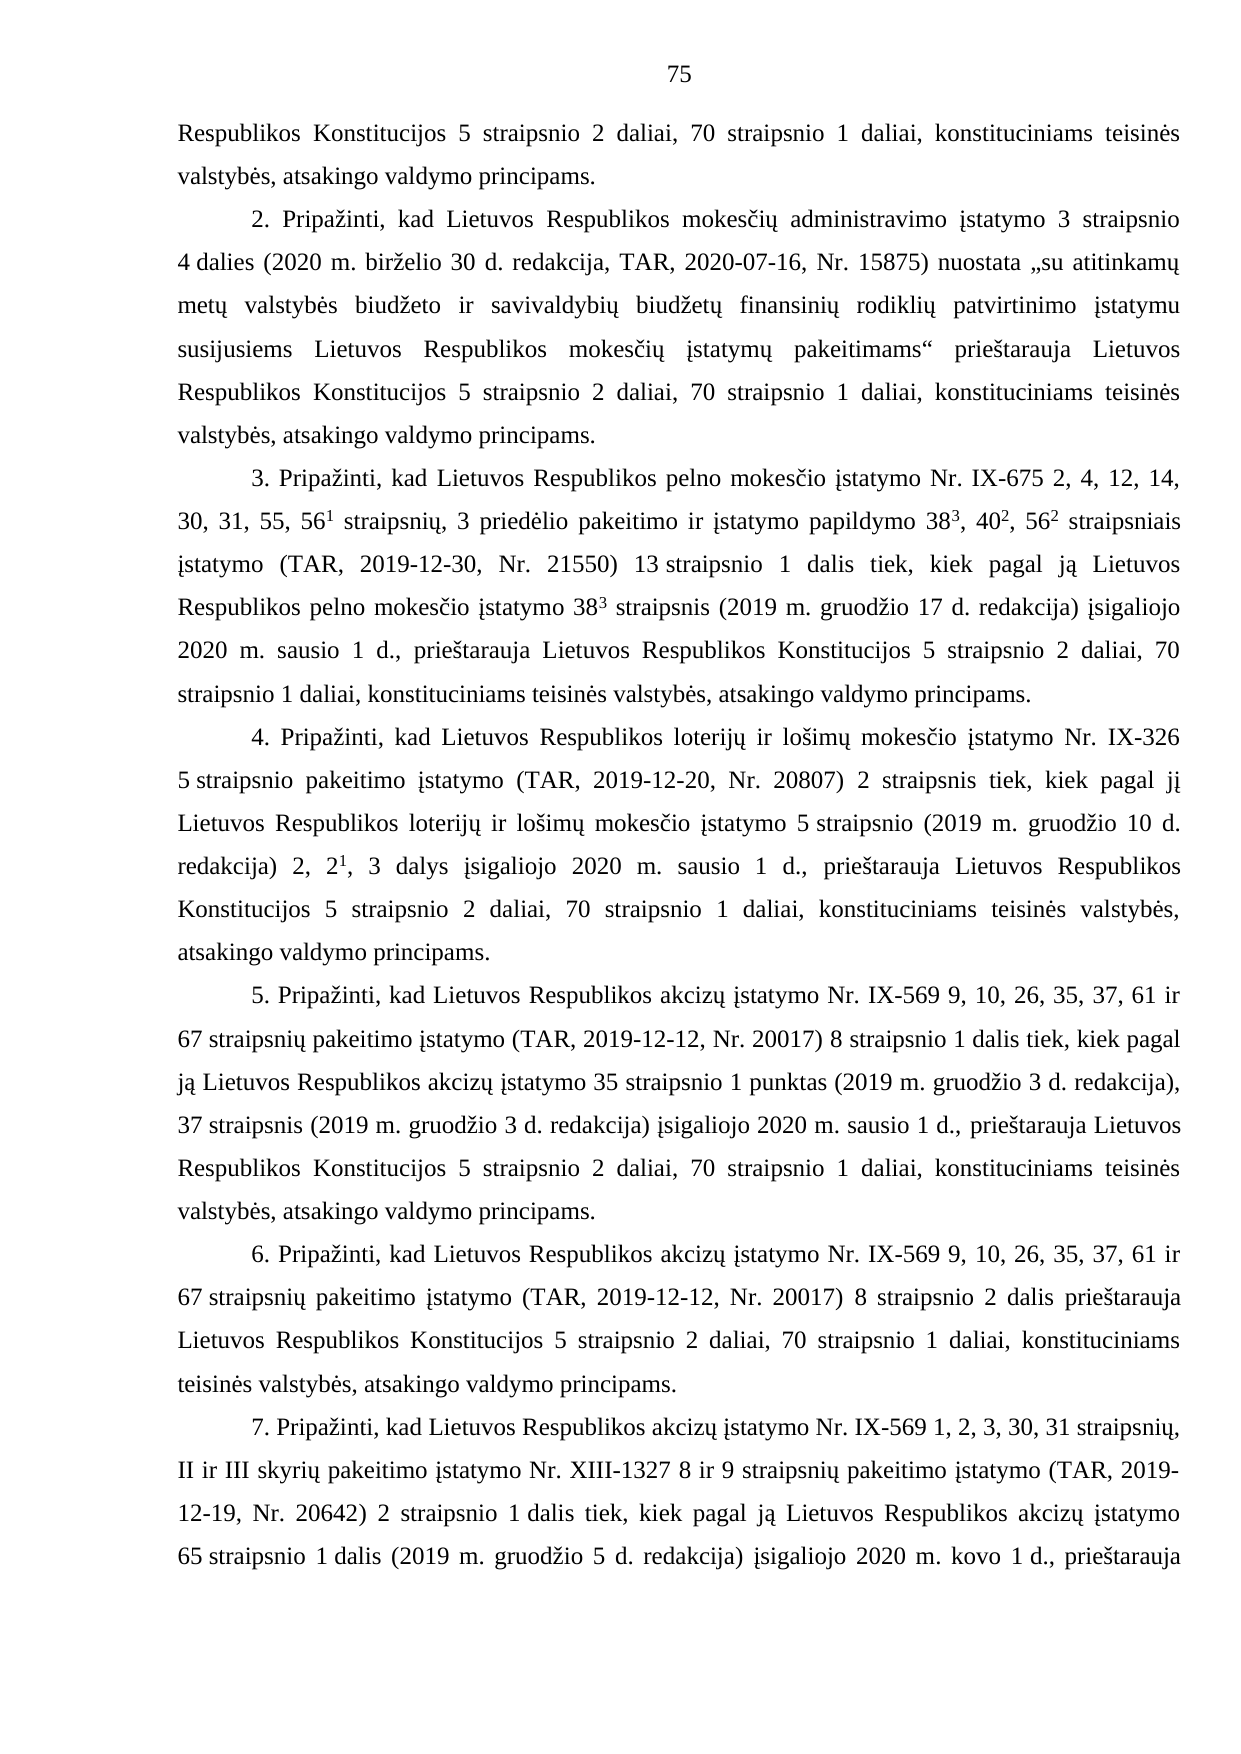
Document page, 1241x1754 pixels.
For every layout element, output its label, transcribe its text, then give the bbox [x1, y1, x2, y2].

text 7. Pripažinti, kad Lietuvos Respublikos akcizų įstatymo Nr. IX-569 1, 2, 3, 30, 31 straipsnių, II ir III skyrių pakeitimo įstatymo Nr. XIII-1327 8 ir 9 straipsnių pakeitimo įstatymo (TAR, 2019-12-19, Nr. 20642) 2 straipsnio 1 dalis tiek, kiek pagal ją Lietuvos Respublikos akcizų įstatymo 65 straipsnio 1 dalis (2019 m. gruodžio 5 d. redakcija) įsigaliojo 2020 m. kovo 1 d., prieštarauja [177, 1412, 1181, 1570]
text 6. Pripažinti, kad Lietuvos Respublikos akcizų įstatymo Nr. IX-569 9, 10, 26, 35, 37, 61 ir 67 straipsnių pakeitimo įstatymo (TAR, 2019-12-12, Nr. 20017) 8 straipsnio 2 dalis prieštarauja Lietuvos Respublikos Konstitucijos 5 straipsnio 2 daliai, 70 straipsnio 1 daliai, konstituciniams teisinės valstybės, atsakingo valdymo principams. [177, 1239, 1181, 1397]
text 3. Pripažinti, kad Lietuvos Respublikos pelno mokesčio įstatymo Nr. IX-675 2, 4, 12, 14, 30, 31, 55, 561 straipsnių, 3 priedėlio pakeitimo ir įstatymo papildymo 383, 402, 562 straipsniais įstatymo (TAR, 2019-12-30, Nr. 21550) 13 straipsnio 1 dalis tiek, kiek pagal ją Lietuvos Respublikos pelno mokesčio įstatymo 383 straipsnis (2019 m. gruodžio 17 d. redakcija) įsigaliojo 2020 m. sausio 1 d., prieštarauja Lietuvos Respublikos Konstitucijos 5 straipsnio 2 daliai, 70 straipsnio 1 daliai, konstituciniams teisinės valstybės, atsakingo valdymo principams. [177, 463, 1181, 707]
text 5. Pripažinti, kad Lietuvos Respublikos akcizų įstatymo Nr. IX-569 9, 10, 26, 35, 37, 61 ir 67 straipsnių pakeitimo įstatymo (TAR, 2019-12-12, Nr. 20017) 8 straipsnio 1 dalis tiek, kiek pagal ją Lietuvos Respublikos akcizų įstatymo 35 straipsnio 1 punktas (2019 m. gruodžio 3 d. redakcija), 37 straipsnis (2019 m. gruodžio 3 d. redakcija) įsigaliojo 2020 m. sausio 1 d., prieštarauja Lietuvos Respublikos Konstitucijos 5 straipsnio 2 daliai, 70 straipsnio 1 daliai, konstituciniams teisinės valstybės, atsakingo valdymo principams. [177, 981, 1181, 1225]
text 4. Pripažinti, kad Lietuvos Respublikos loterijų ir lošimų mokesčio įstatymo Nr. IX-326 5 straipsnio pakeitimo įstatymo (TAR, 2019-12-20, Nr. 20807) 2 straipsnis tiek, kiek pagal jį Lietuvos Respublikos loterijų ir lošimų mokesčio įstatymo 5 straipsnio (2019 m. gruodžio 10 d. redakcija) 2, 21, 3 dalys įsigaliojo 2020 m. sausio 1 d., prieštarauja Lietuvos Respublikos Konstitucijos 5 straipsnio 2 daliai, 70 straipsnio 1 daliai, konstituciniams teisinės valstybės, atsakingo valdymo principams. [177, 722, 1181, 966]
text Respublikos Konstitucijos 5 straipsnio 2 daliai, 70 straipsnio 1 daliai, konstituciniams teisinės valstybės, atsakingo valdymo principams. [177, 118, 1181, 190]
text 2. Pripažinti, kad Lietuvos Respublikos mokesčių administravimo įstatymo 3 straipsnio 4 dalies (2020 m. birželio 30 d. redakcija, TAR, 2020-07-16, Nr. 15875) nuostata „su atitinkamų metų valstybės biudžeto ir savivaldybių biudžetų finansinių rodiklių patvirtinimo įstatymu susijusiems Lietuvos Respublikos mokesčių įstatymų pakeitimams“ prieštarauja Lietuvos Respublikos Konstitucijos 5 straipsnio 2 daliai, 70 straipsnio 1 daliai, konstituciniams teisinės valstybės, atsakingo valdymo principams. [177, 204, 1181, 449]
